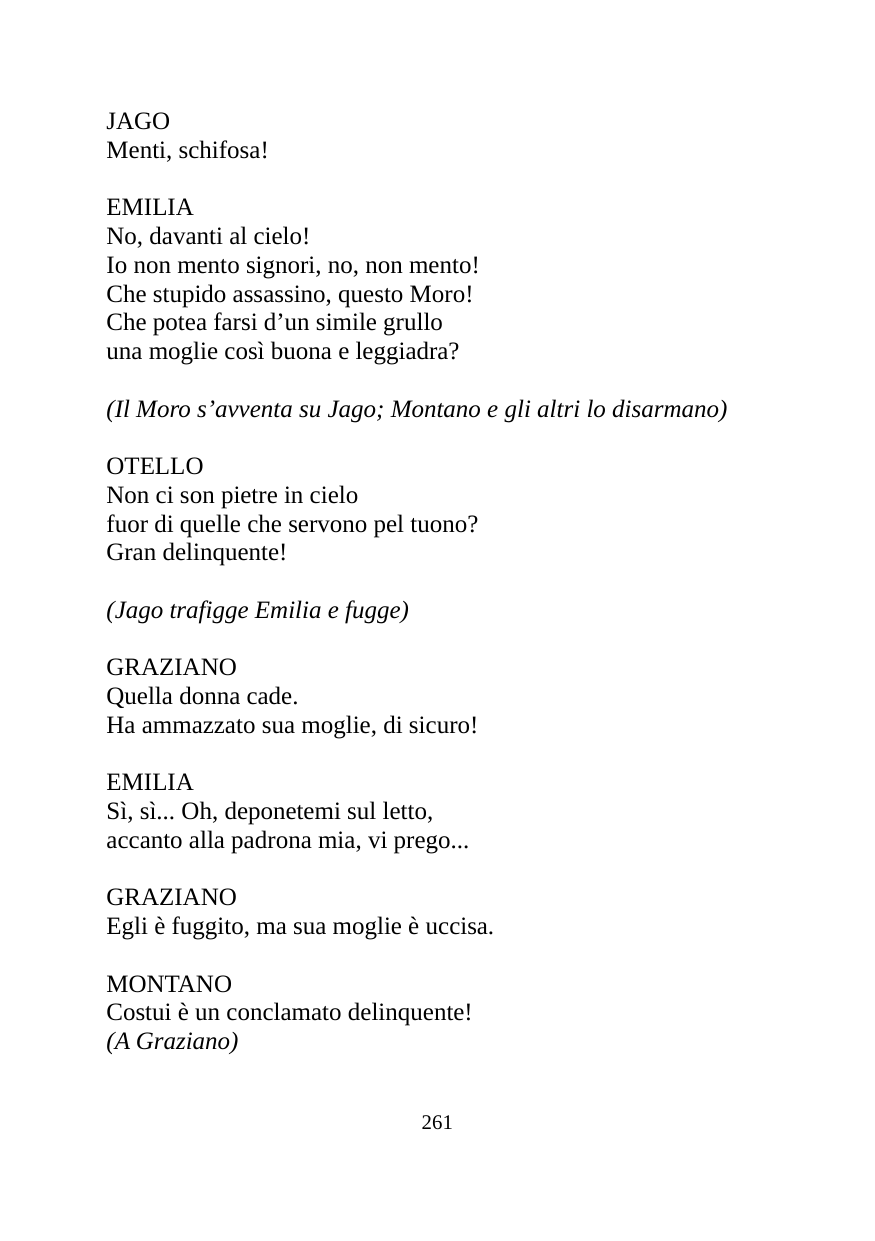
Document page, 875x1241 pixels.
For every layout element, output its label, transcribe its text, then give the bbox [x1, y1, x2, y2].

text Che stupido assassino, questo Moro! [106, 279, 768, 307]
text fuor di quelle che servono pel tuono? [106, 509, 768, 537]
text Che potea farsi d’un simile grullo [106, 307, 768, 336]
text GRAZIANO Quella donna cade. [106, 652, 768, 710]
text (Il Moro s’avventa su Jago; Montano e gli altri lo disarmano) [106, 394, 768, 422]
text Ha ammazzato sua moglie, di sicuro! [106, 710, 768, 739]
text una moglie così buona e leggiadra? [106, 336, 768, 365]
text accanto alla padrona mia, vi prego... [106, 825, 768, 854]
text OTELLO Non ci son pietre in cielo [106, 451, 768, 509]
text JAGO Menti, schifosa! [106, 106, 768, 164]
text (Jago trafigge Emilia e fugge) [106, 595, 768, 624]
text Io non mento signori, no, non mento! [106, 250, 768, 279]
text EMILIA No, davanti al cielo! [106, 192, 768, 250]
text GRAZIANO Egli è fuggito, ma sua moglie è uccisa. [106, 882, 768, 940]
text MONTANO Costui è un conclamato delinquente! [106, 969, 768, 1026]
text Gran delinquente! [106, 537, 768, 566]
text EMILIA Sì, sì... Oh, deponetemi sul letto, [106, 767, 768, 825]
text (A Graziano) [106, 1026, 768, 1055]
